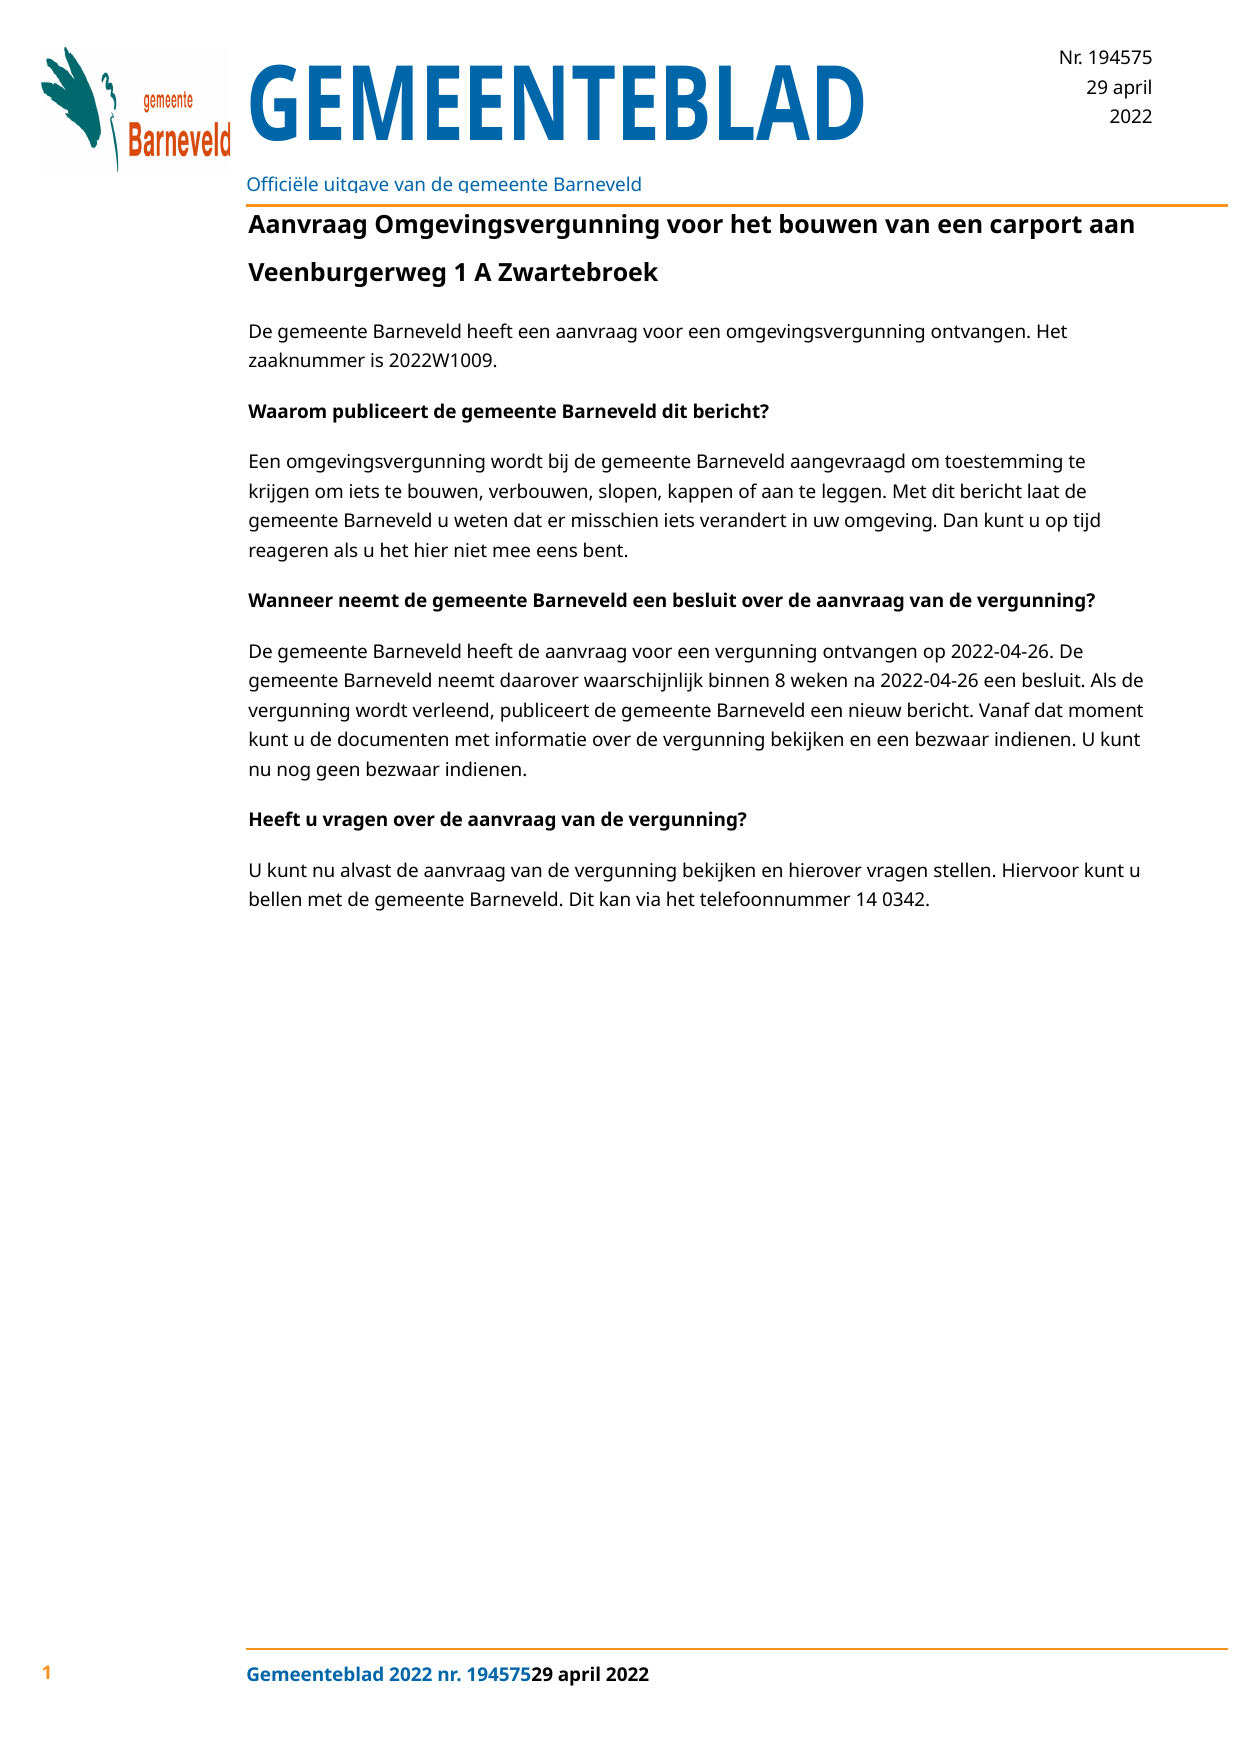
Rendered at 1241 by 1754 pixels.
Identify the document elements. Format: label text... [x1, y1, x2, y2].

text De gemeente Barneveld heeft de aanvraag voor een vergunning ontvangen op 2022-04-26. De gemeente Barneveld neemt daarover waarschijnlijk binnen 8 weken na 2022-04-26 een besluit. Als de vergunning wordt verleend, publiceert de gemeente Barneveld een nieuw bericht. Vanaf dat moment kunt u de documenten met informatie over de vergunning bekijken en een bezwaar indienen. U kunt nu nog geen bezwaar indienen. [248, 638, 1152, 782]
text Aanvraag Omgevingsvergunning voor het bouwen van een carport aan Veenburgerweg 1 A Zwartebroek [248, 207, 1152, 288]
text Een omgevingsvergunning wordt bij de gemeente Barneveld aangevraagd om toestemming te krijgen om iets te bouwen, verbouwen, slopen, kappen of aan te leggen. Met dit bericht laat de gemeente Barneveld u weten dat er misschien iets verandert in uw omgeving. Dan kunt u op tijd reageren als u het hier niet mee eens bent. [248, 448, 1152, 563]
text Waarom publiceert de gemeente Barneveld dit bericht? [248, 398, 1152, 424]
text U kunt nu alvast de aanvraag van de vergunning bekijken en hierover vragen stellen. Hiervoor kunt u bellen met de gemeente Barneveld. Dit kan via het telefoonnummer 14 0342. [248, 857, 1152, 912]
text Wanneer neemt de gemeente Barneveld een besluit over de aanvraag van de vergunning? [248, 587, 1152, 613]
picture [41, 47, 231, 172]
text De gemeente Barneveld heeft een aanvraag voor een omgevingsvergunning ontvangen. Het zaaknummer is 2022W1009. [248, 318, 1152, 373]
text Heeft u vragen over de aanvraag van de vergunning? [248, 807, 1152, 832]
